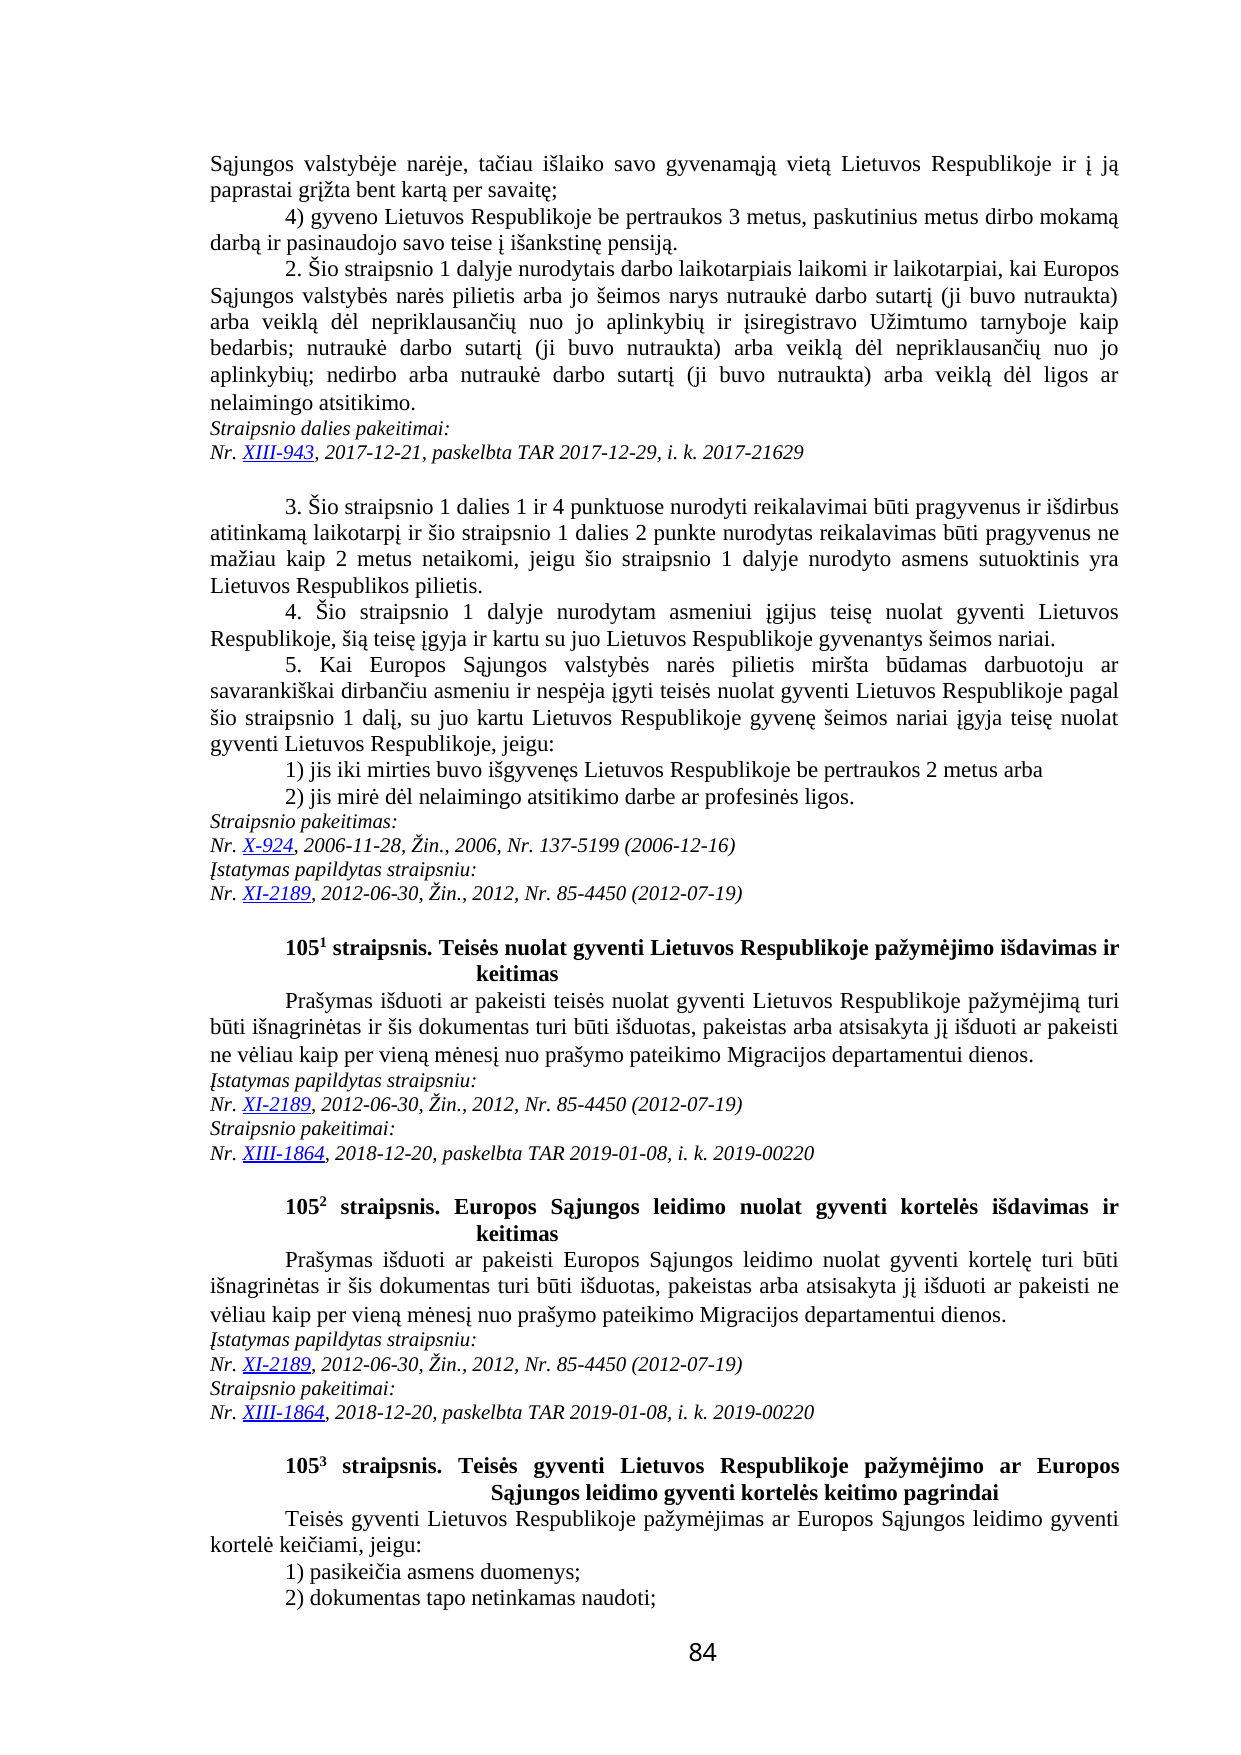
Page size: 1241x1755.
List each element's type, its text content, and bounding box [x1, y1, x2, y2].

text 2) dokumentas tapo netinkamas naudoti; [210, 1584, 1120, 1611]
text 4. Šio straipsnio 1 dalyje nurodytam asmeniui įgijus teisę nuolat gyventi Lietuvos Respublikoje, šią teisę įgyja ir kartu su juo Lietuvos Respublikoje gyvenantys šeimos nariai. [210, 598, 1120, 651]
text 1053 straipsnis. Teisės gyventi Lietuvos Respublikoje pažymėjimo ar Europos Sąjungos leidimo gyventi kortelės keitimo pagrindai [285, 1452, 1120, 1505]
text Sąjungos valstybėje narėje, tačiau išlaiko savo gyvenamąją vietą Lietuvos Respublikoje ir į ją paprastai grįžta bent kartą per savaitę; [210, 150, 1120, 203]
text Įstatymas papildytas straipsniu: [210, 1068, 1120, 1092]
text 4) gyveno Lietuvos Respublikoje be pertraukos 3 metus, paskutinius metus dirbo mokamą darbą ir pasinaudojo savo teise į išankstinę pensiją. [210, 203, 1120, 255]
text 1) jis iki mirties buvo išgyvenęs Lietuvos Respublikoje be pertraukos 2 metus arba [210, 756, 1120, 783]
text Nr. XI-2189, 2012-06-30, Žin., 2012, Nr. 85-4450 (2012-07-19) [210, 1351, 1120, 1376]
text Teisės gyventi Lietuvos Respublikoje pažymėjimas ar Europos Sąjungos leidimo gyventi kortelė keičiami, jeigu: [210, 1505, 1120, 1558]
text Prašymas išduoti ar pakeisti Europos Sąjungos leidimo nuolat gyventi kortelę turi būti išnagrinėtas ir šis dokumentas turi būti išduotas, pakeistas arba atsisakyta jį išduoti ar pakeisti ne vėliau kaip per vieną mėnesį nuo prašymo pateikimo Migracijos departamentui dienos. [210, 1246, 1120, 1327]
text Įstatymas papildytas straipsniu: [210, 1327, 1120, 1351]
text 5. Kai Europos Sąjungos valstybės narės pilietis miršta būdamas darbuotoju ar savarankiškai dirbančiu asmeniu ir nespėja įgyti teisės nuolat gyventi Lietuvos Respublikoje pagal šio straipsnio 1 dalį, su juo kartu Lietuvos Respublikoje gyvenę šeimos nariai įgyja teisę nuolat gyventi Lietuvos Respublikoje, jeigu: [210, 651, 1120, 756]
text Prašymas išduoti ar pakeisti teisės nuolat gyventi Lietuvos Respublikoje pažymėjimą turi būti išnagrinėtas ir šis dokumentas turi būti išduotas, pakeistas arba atsisakyta jį išduoti ar pakeisti ne vėliau kaip per vieną mėnesį nuo prašymo pateikimo Migracijos departamentui dienos. [210, 987, 1120, 1068]
text 1051 straipsnis. Teisės nuolat gyventi Lietuvos Respublikoje pažymėjimo išdavimas ir keitimas [285, 934, 1120, 987]
text Nr. X-924, 2006-11-28, Žin., 2006, Nr. 137-5199 (2006-12-16) [210, 833, 1120, 857]
text Nr. XI-2189, 2012-06-30, Žin., 2012, Nr. 85-4450 (2012-07-19) [210, 881, 1120, 905]
text Straipsnio pakeitimai: [210, 1376, 1120, 1399]
text Nr. XIII-943, 2017-12-21, paskelbta TAR 2017-12-29, i. k. 2017-21629 [210, 440, 1120, 464]
text 1) pasikeičia asmens duomenys; [210, 1558, 1120, 1584]
text Nr. XI-2189, 2012-06-30, Žin., 2012, Nr. 85-4450 (2012-07-19) [210, 1092, 1120, 1116]
text 1052 straipsnis. Europos Sąjungos leidimo nuolat gyventi kortelės išdavimas ir keitimas [285, 1193, 1120, 1246]
text 3. Šio straipsnio 1 dalies 1 ir 4 punktuose nurodyti reikalavimai būti pragyvenus ir išdirbus atitinkamą laikotarpį ir šio straipsnio 1 dalies 2 punkte nurodytas reikalavimas būti pragyvenus ne mažiau kaip 2 metus netaikomi, jeigu šio straipsnio 1 dalyje nurodyto asmens sutuoktinis yra Lietuvos Respublikos pilietis. [210, 493, 1120, 598]
text Straipsnio pakeitimai: [210, 1116, 1120, 1140]
text Nr. XIII-1864, 2018-12-20, paskelbta TAR 2019-01-08, i. k. 2019-00220 [210, 1140, 1120, 1164]
text Straipsnio dalies pakeitimai: [210, 416, 1120, 440]
text Straipsnio pakeitimas: [210, 809, 1120, 833]
text 2. Šio straipsnio 1 dalyje nurodytais darbo laikotarpiais laikomi ir laikotarpiai, kai Europos Sąjungos valstybės narės pilietis arba jo šeimos narys nutraukė darbo sutartį (ji buvo nutraukta) arba veiklą dėl nepriklausančių nuo jo aplinkybių ir įsiregistravo Užimtumo tarnyboje kaip bedarbis; nutraukė darbo sutartį (ji buvo nutraukta) arba veiklą dėl nepriklausančių nuo jo aplinkybių; nedirbo arba nutraukė darbo sutartį (ji buvo nutraukta) arba veiklą dėl ligos ar nelaimingo atsitikimo. [210, 255, 1120, 416]
text 2) jis mirė dėl nelaimingo atsitikimo darbe ar profesinės ligos. [210, 783, 1120, 809]
text Įstatymas papildytas straipsniu: [210, 857, 1120, 881]
text Nr. XIII-1864, 2018-12-20, paskelbta TAR 2019-01-08, i. k. 2019-00220 [210, 1399, 1120, 1424]
